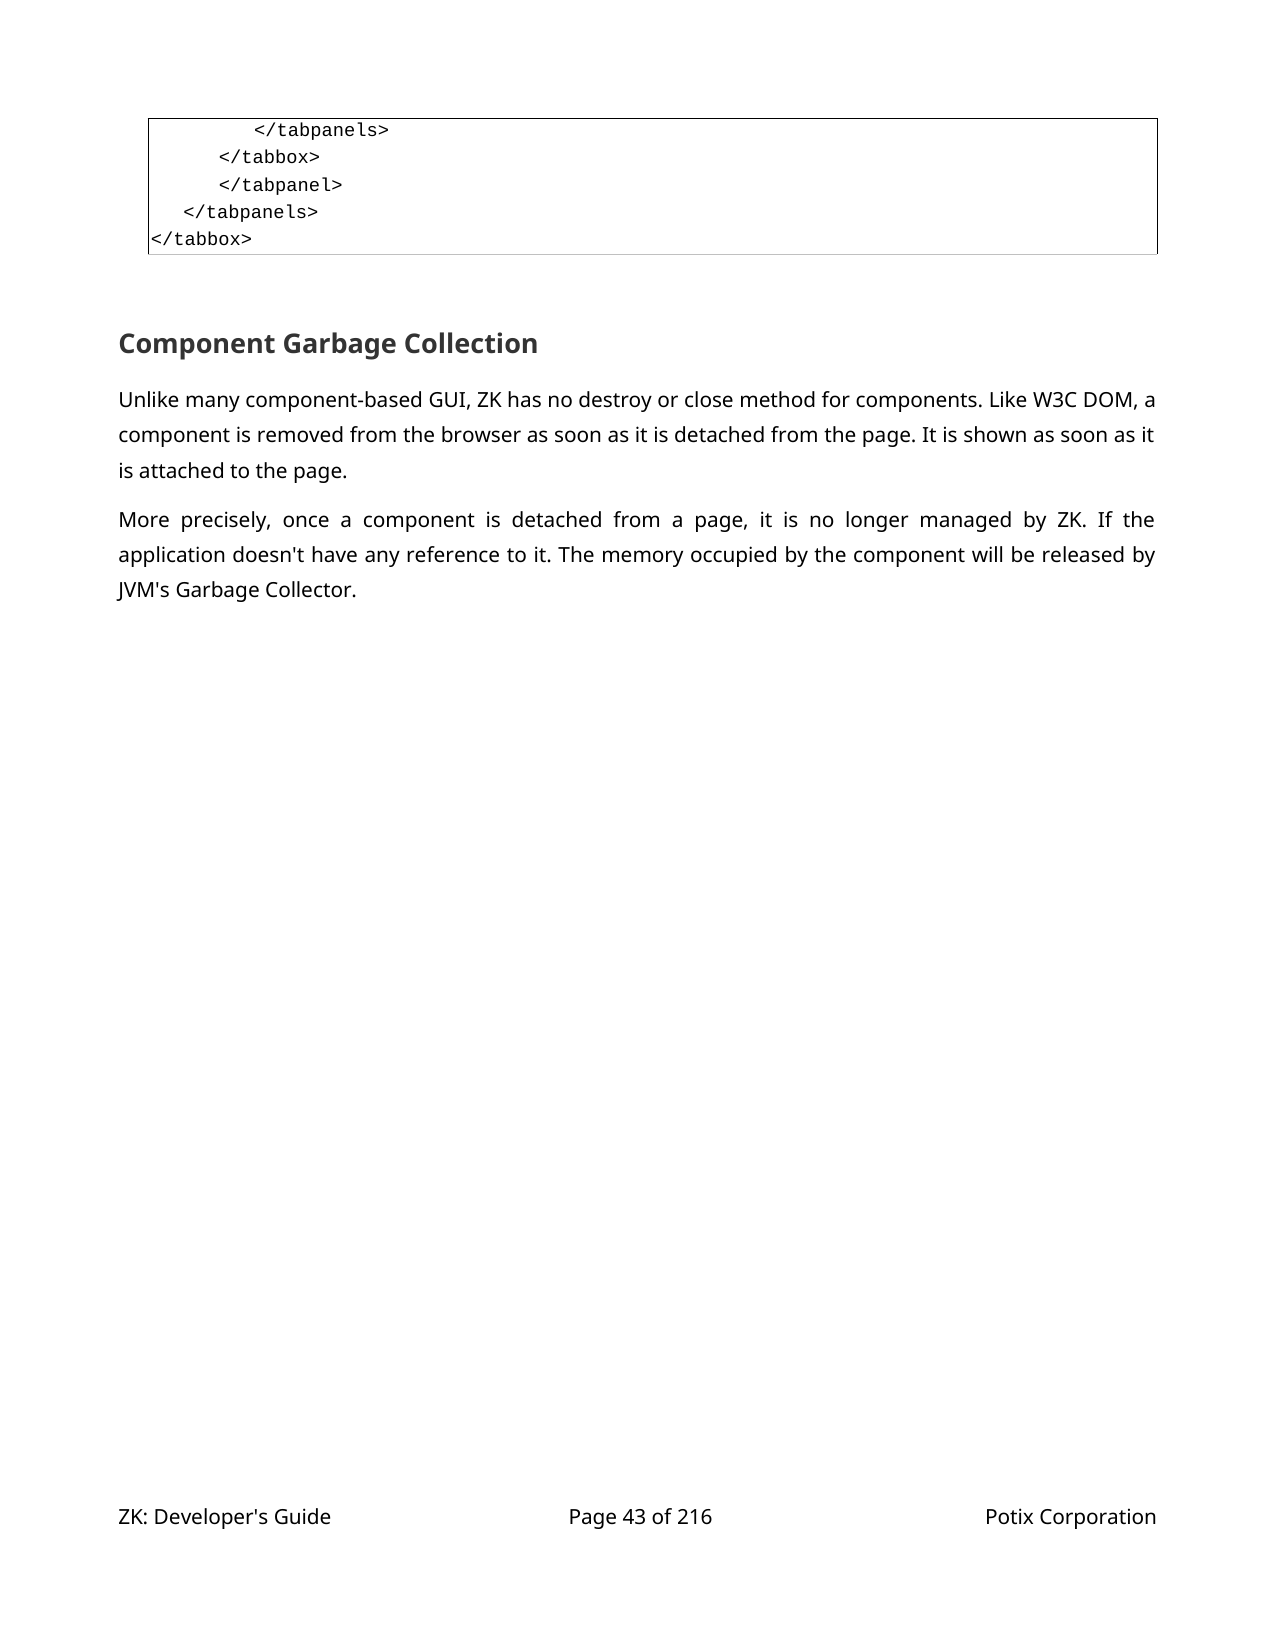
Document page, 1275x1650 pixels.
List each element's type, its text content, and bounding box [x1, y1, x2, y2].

subtitle Component Garbage Collection [118, 325, 1157, 362]
text </tabbox> [149, 227, 1157, 254]
text </tabpanels> [149, 200, 1157, 224]
text Unlike many component-based GUI, ZK has no destroy or close method for components. Like W3C DOM, a component is removed from the browser as soon as it is detached from the page. It is shown as soon as it is attached to the page. [118, 385, 1157, 484]
text More precisely, once a component is detached from a page, it is no longer managed by ZK. If the application doesn't have any reference to it. The memory occupied by the component will be released by JVM's Garbage Collector. [118, 505, 1157, 603]
text </tabpanel> [149, 172, 1157, 197]
text </tabbox> [149, 145, 1157, 169]
text </tabpanels> [149, 119, 1157, 142]
